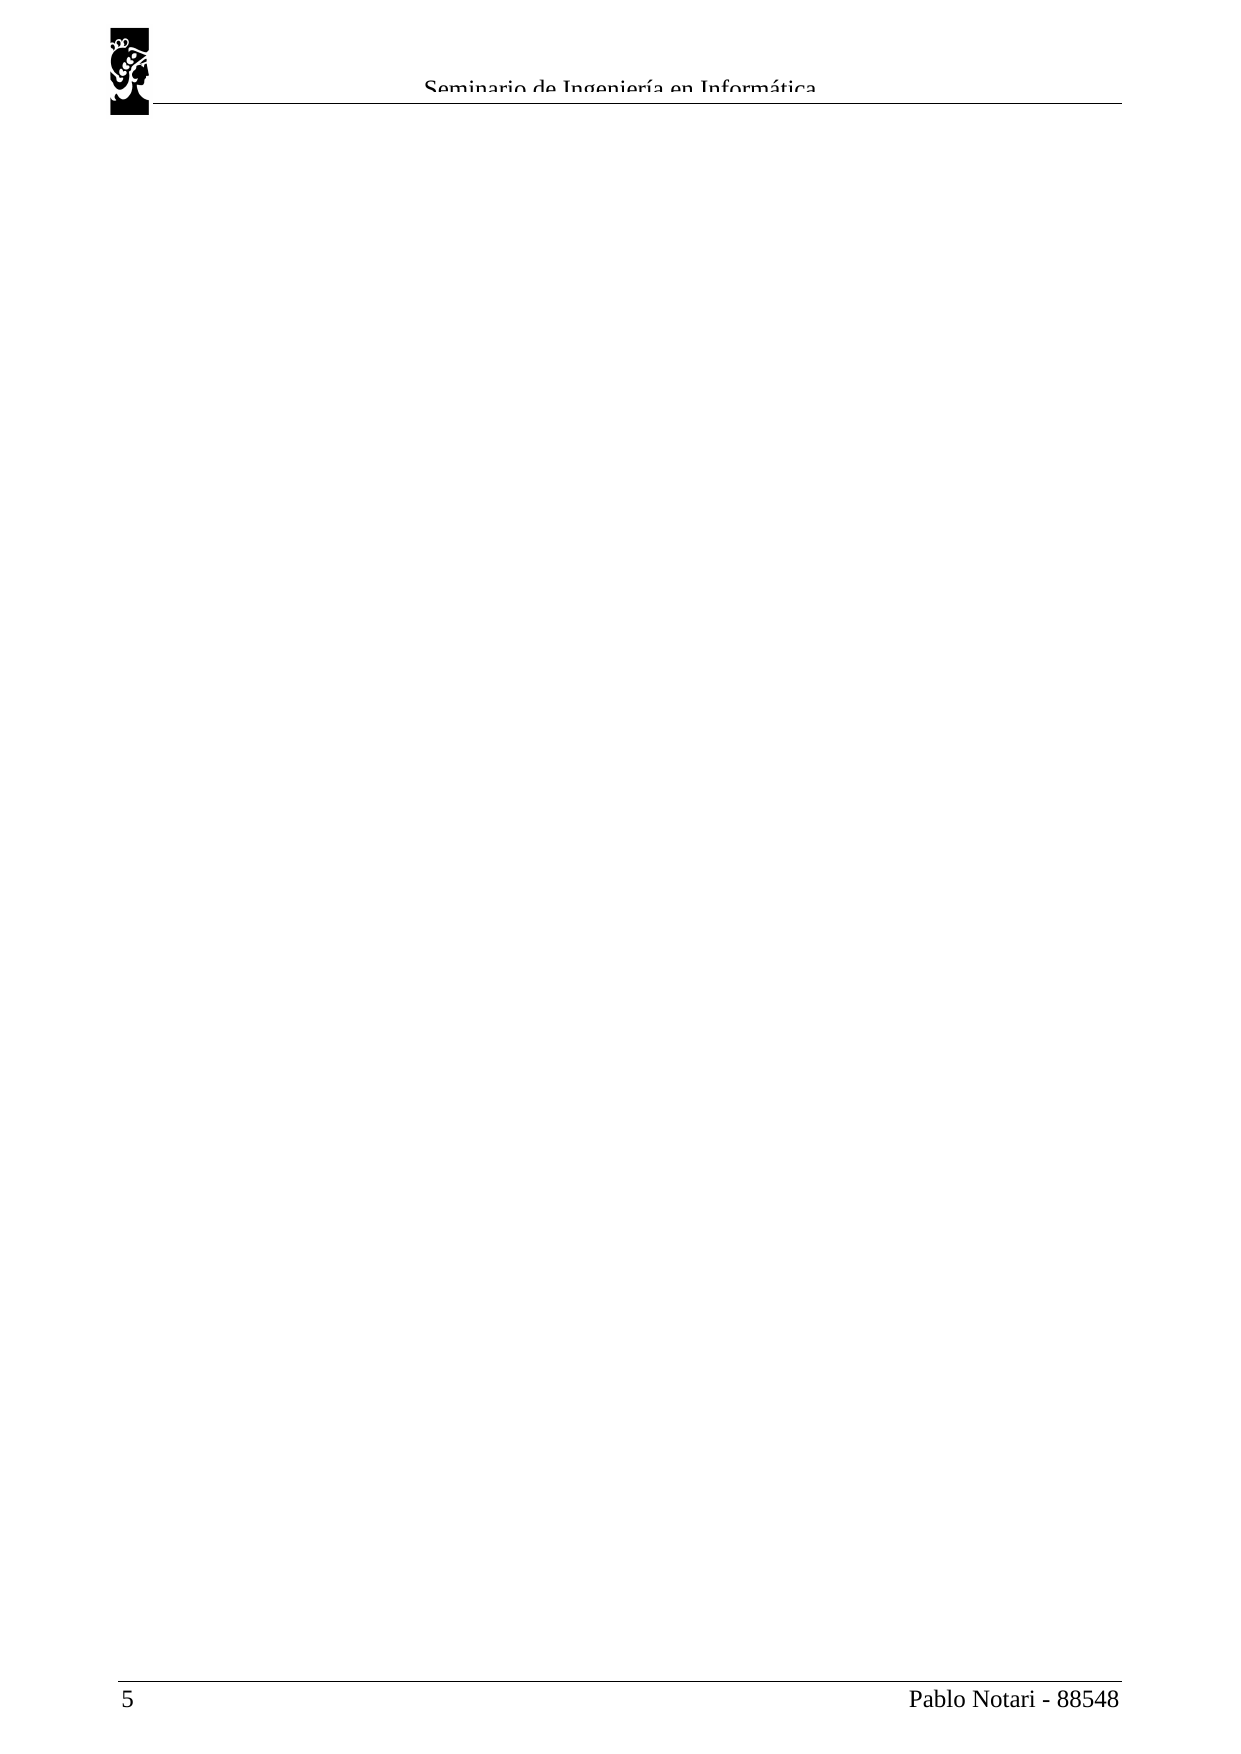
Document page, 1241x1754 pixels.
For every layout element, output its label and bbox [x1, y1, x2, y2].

picture [106, 24, 153, 119]
